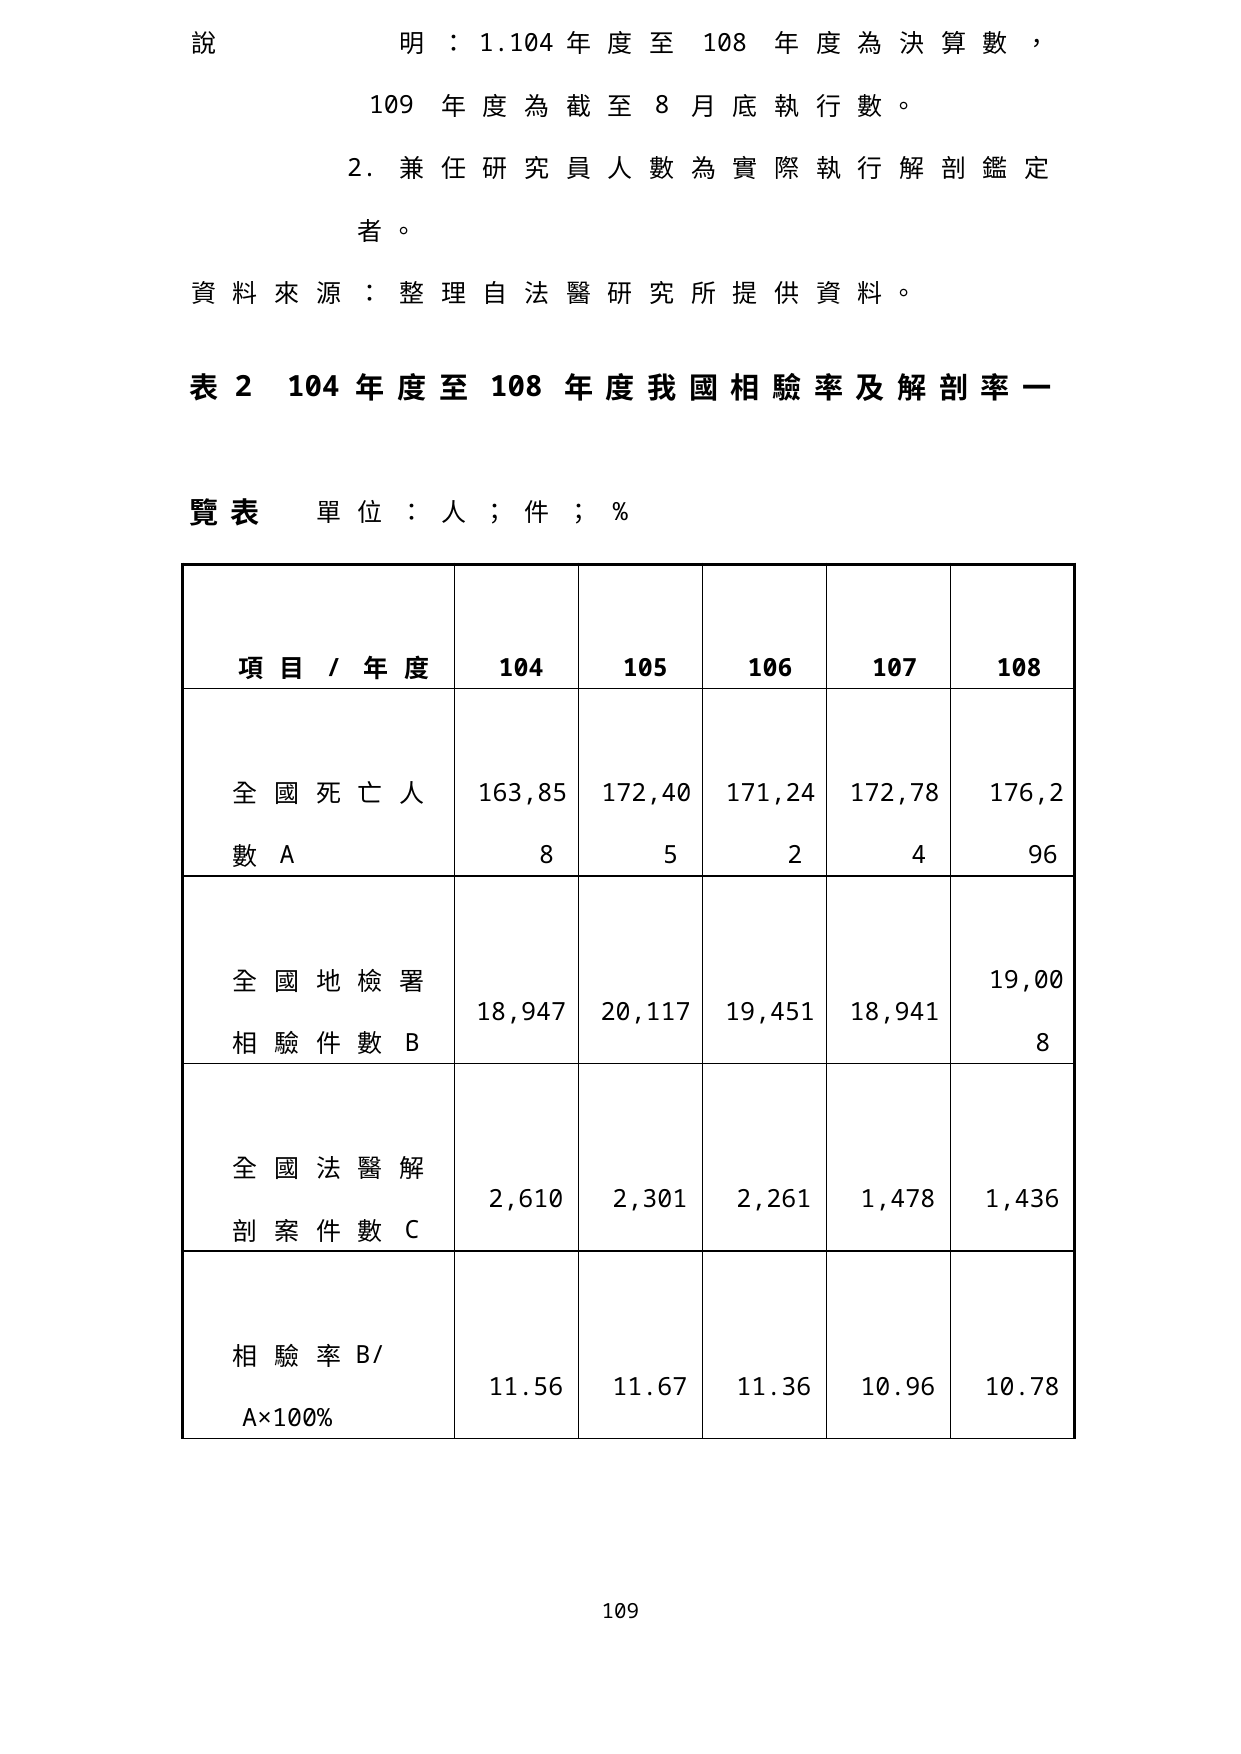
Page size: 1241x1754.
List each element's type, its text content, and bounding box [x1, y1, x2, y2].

text 表2 104年度至108年度我國相驗率及解剖率一覽表 單位：人；件；% [183, 312, 1058, 562]
table_cell 19,451 [703, 877, 826, 1062]
table_cell 176,296 [951, 689, 1073, 875]
table_cell 18,941 [827, 877, 950, 1062]
text 2.兼任研究員人數為實際執行解剖鑑定者。 [183, 125, 1058, 250]
table_cell 20,117 [579, 877, 702, 1062]
table_cell 172,784 [827, 689, 950, 875]
table_cell 163,858 [455, 689, 578, 875]
table_header 107 [827, 566, 950, 687]
table_cell 相驗率B/A×100% [184, 1252, 454, 1437]
table_cell 11.36 [703, 1252, 826, 1437]
table_cell 171,242 [703, 689, 826, 875]
table_cell 全國法醫解剖案件數C [184, 1064, 454, 1250]
table_cell 19,008 [951, 877, 1073, 1062]
text 說 明：1.104年度至108年度為決算數，109年度為截至8月底執行數。 [183, 0, 1058, 125]
table_cell 1,436 [951, 1064, 1073, 1250]
table_header 項目/年度 [184, 566, 454, 687]
table_cell 10.78 [951, 1252, 1073, 1437]
table_cell 172,405 [579, 689, 702, 875]
table_cell 2,301 [579, 1064, 702, 1250]
table_header 106 [703, 566, 826, 687]
text 資料來源：整理自法醫研究所提供資料。 [183, 250, 1058, 312]
table_cell 全國死亡人數A [184, 689, 454, 875]
table_header 105 [579, 566, 702, 687]
table_cell 全國地檢署相驗件數B [184, 877, 454, 1062]
table_cell 2,610 [455, 1064, 578, 1250]
table_cell 11.67 [579, 1252, 702, 1437]
table_header 104 [455, 566, 578, 687]
table_cell 11.56 [455, 1252, 578, 1437]
table_cell 10.96 [827, 1252, 950, 1437]
table_cell 2,261 [703, 1064, 826, 1250]
table_cell 18,947 [455, 877, 578, 1062]
table_header 108 [951, 566, 1073, 687]
table_cell 1,478 [827, 1064, 950, 1250]
